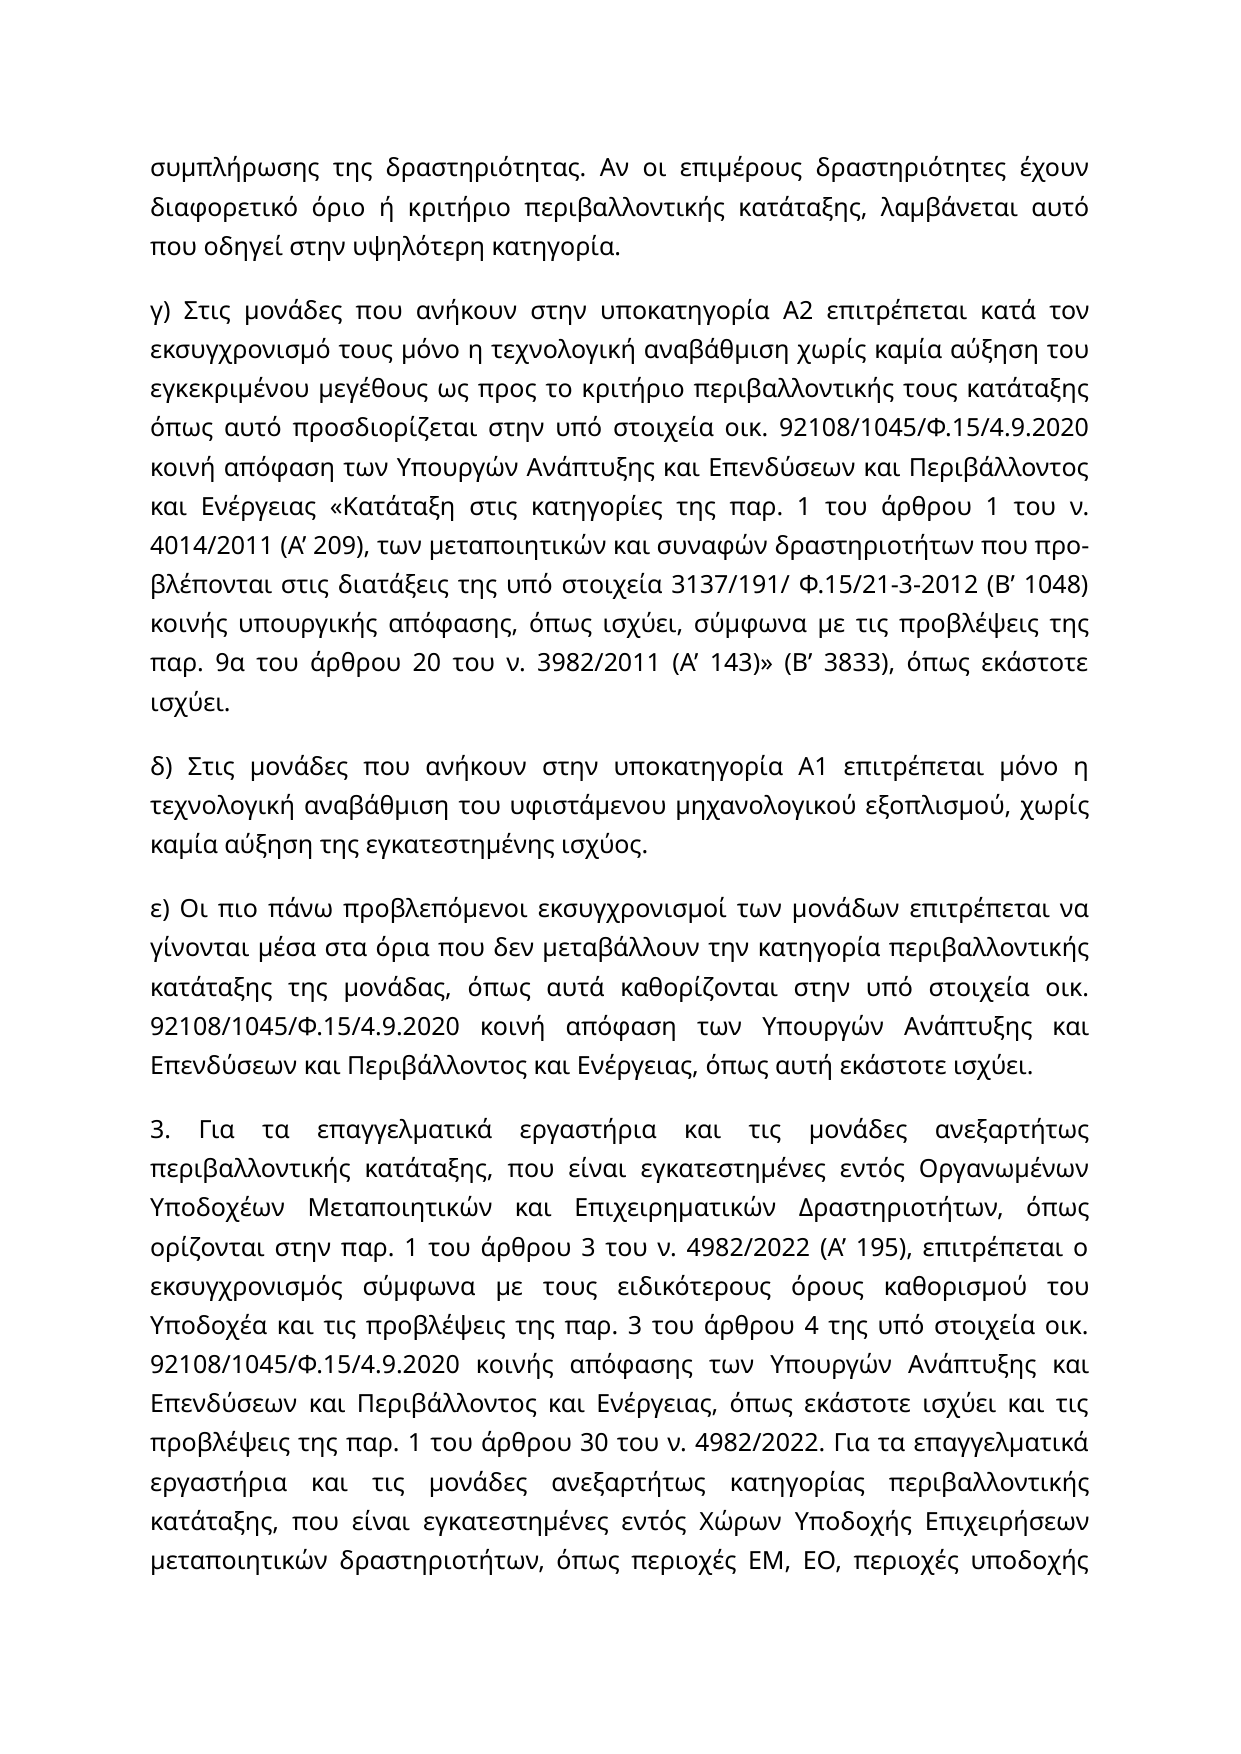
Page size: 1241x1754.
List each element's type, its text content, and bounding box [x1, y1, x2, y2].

text ε) Οι πιο πάνω προβλεπόμενοι εκσυγχρονισμοί των μονάδων επιτρέπεται να γίνονται μέσα στα όρια που δεν μεταβάλλουν την κατηγορία περιβαλλοντικής κατάταξης της μονάδας, όπως αυτά καθορίζονται στην υπό στοιχεία οικ. 92108/1045/Φ.15/4.9.2020 κοινή απόφαση των Υπουργών Ανάπτυξης και Επενδύσεων και Περιβάλλοντος και Ενέργειας, όπως αυτή εκάστοτε ισχύει. [150, 891, 1090, 1082]
text 3. Για τα επαγγελματικά εργαστήρια και τις μονάδες ανεξαρτήτως περιβαλλοντικής κατάταξης, που είναι εγκατεστημένες εντός Οργανωμένων Υποδοχέων Μεταποιητικών και Επιχειρηματικών Δραστηριοτήτων, όπως ορίζονται στην παρ. 1 του άρθρου 3 του ν. 4982/2022 (Α’ 195), επιτρέπεται ο εκσυγχρονισμός σύμφωνα με τους ειδικότερους όρους καθορισμού του Υποδοχέα και τις προβλέψεις της παρ. 3 του άρθρου 4 της υπό στοιχεία οικ. 92108/1045/Φ.15/4.9.2020 κοινής απόφασης των Υπουργών Ανάπτυξης και Επενδύσεων και Περιβάλλοντος και Ενέργειας, όπως εκάστοτε ισχύει και τις προβλέψεις της παρ. 1 του άρθρου 30 του ν. 4982/2022. Για τα επαγγελματικά εργαστήρια και τις μονάδες ανεξαρτήτως κατηγορίας περιβαλλοντικής κατάταξης, που είναι εγκατεστημένες εντός Χώρων Υποδοχής Επιχειρήσεων μεταποιητικών δραστηριοτήτων, όπως περιοχές EM, EO, περιοχές υποδοχής [150, 1112, 1090, 1577]
text συμπλήρωσης της δραστηριότητας. Αν οι επιμέρους δραστηριότητες έχουν διαφορετικό όριο ή κριτήριο περιβαλλοντικής κατάταξης, λαμβάνεται αυτό που οδηγεί στην υψηλότερη κατηγορία. [150, 150, 1090, 262]
text δ) Στις μονάδες που ανήκουν στην υποκατηγορία Α1 επιτρέπεται μόνο η τεχνολογική αναβάθμιση του υφιστάμενου μηχανολογικού εξοπλισμού, χωρίς καμία αύξηση της εγκατεστημένης ισχύος. [150, 748, 1090, 861]
text γ) Στις μονάδες που ανήκουν στην υποκατηγορία Α2 επιτρέπεται κατά τον εκσυγχρονισμό τους μόνο η τεχνολογική αναβάθμιση χωρίς καμία αύξηση του εγκεκριμένου μεγέθους ως προς το κριτήριο περιβαλλοντικής τους κατάταξης όπως αυτό προσδιορίζεται στην υπό στοιχεία οικ. 92108/1045/Φ.15/4.9.2020 κοινή απόφαση των Υπουργών Ανάπτυξης και Επενδύσεων και Περιβάλλοντος και Ενέργειας «Κατάταξη στις κατηγορίες της παρ. 1 του άρθρου 1 του ν. 4014/2011 (Α’ 209), των μεταποιητικών και συναφών δραστηριοτήτων που προ- βλέπονται στις διατάξεις της υπό στοιχεία 3137/191/ Φ.15/21-3-2012 (Β’ 1048) κοινής υπουργικής απόφασης, όπως ισχύει, σύμφωνα με τις προβλέψεις της παρ. 9α του άρθρου 20 του ν. 3982/2011 (Α’ 143)» (Β’ 3833), όπως εκάστοτε ισχύει. [150, 292, 1090, 718]
